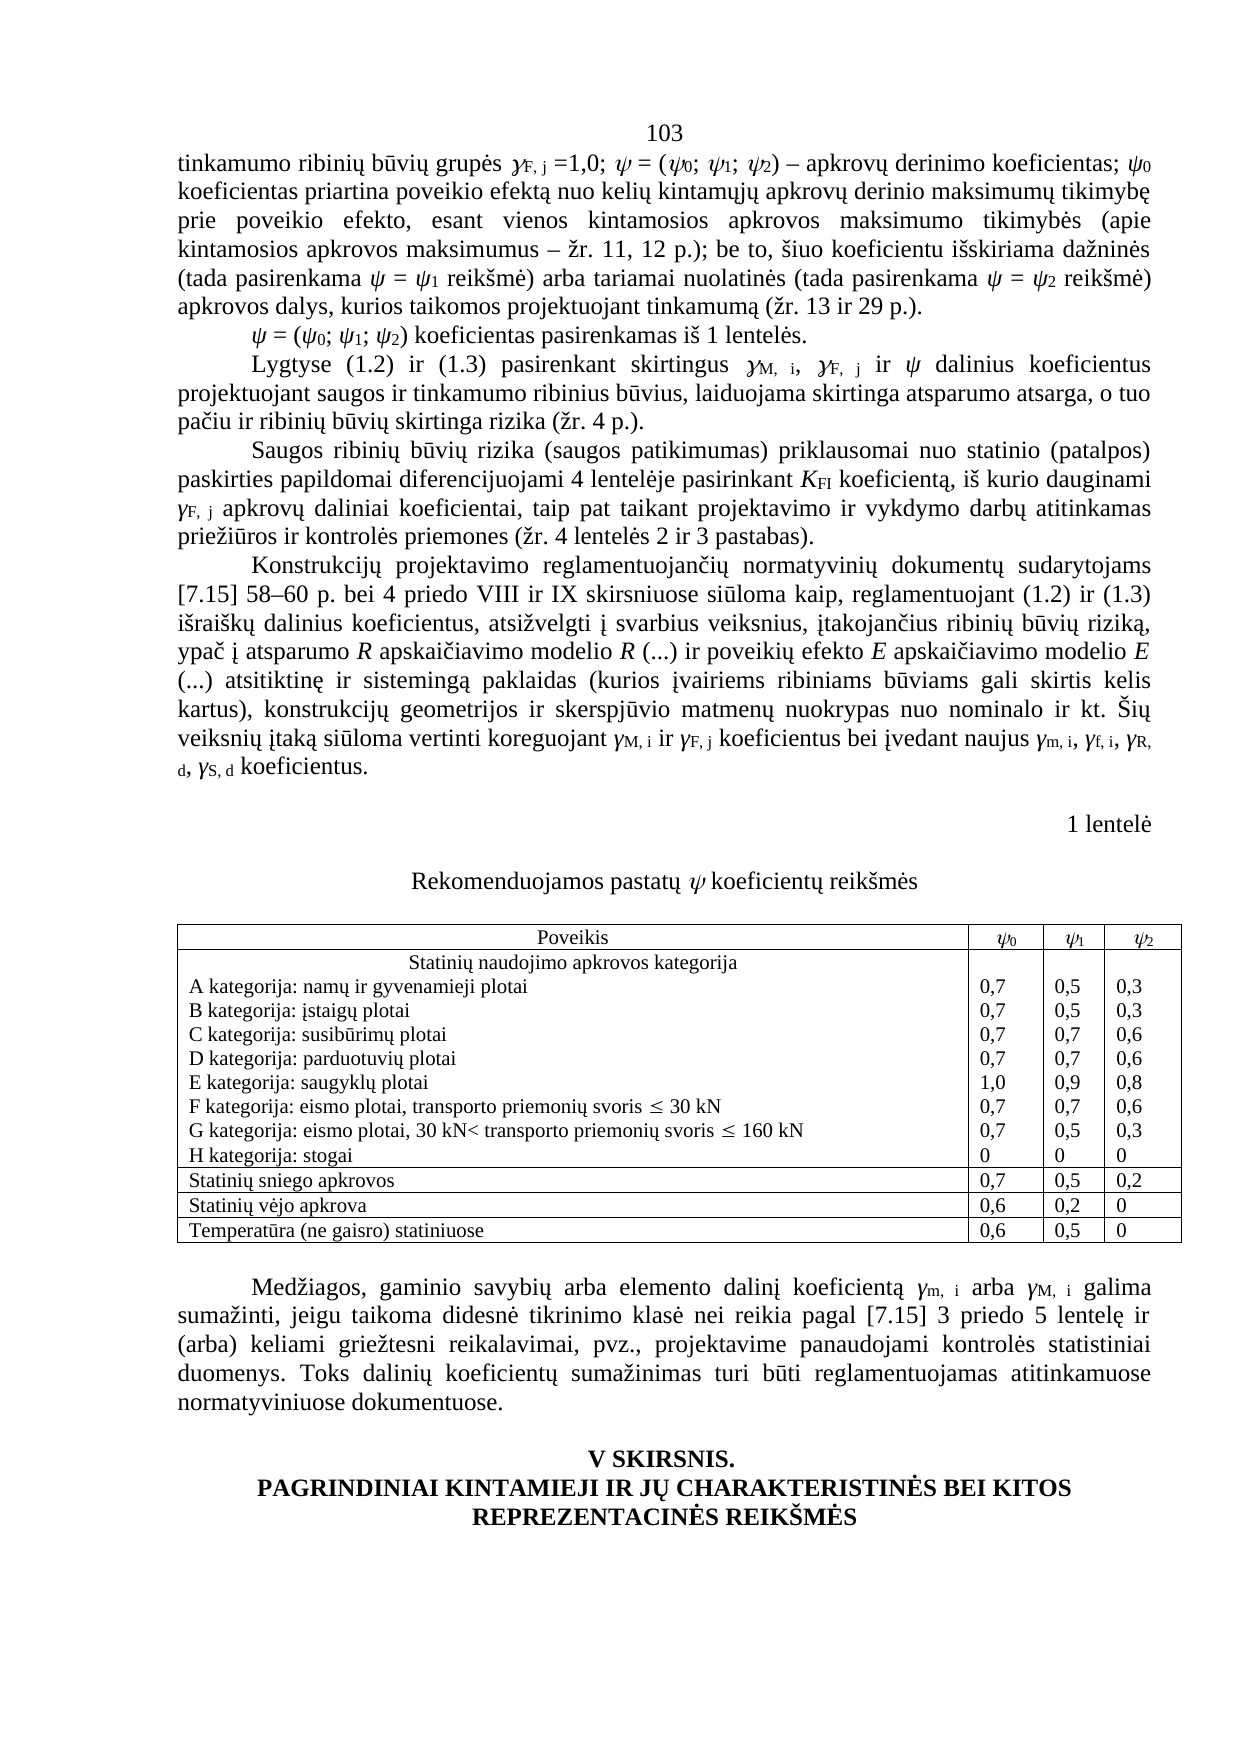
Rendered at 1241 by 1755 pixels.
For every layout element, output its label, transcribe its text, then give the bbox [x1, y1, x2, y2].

table_cell 0 [1105, 1218, 1181, 1242]
text tinkamumo ribinių būvių grupės F, j =1,0;  = (0; 1; 2) – apkrovų derinimo koeficientas; ψ0 koeficientas priartina poveikio efektą nuo kelių kintamųjų apkrovų derinio maksimumų tikimybę prie poveikio efekto, esant vienos kintamosios apkrovos maksimumo tikimybės (apie kintamosios apkrovos maksimumus – žr. 11, 12 p.); be to, šiuo koeficientu išskiriama dažninės (tada pasirenkama ψ = ψ1 reikšmė) arba tariamai nuolatinės (tada pasirenkama ψ = ψ2 reikšmė) apkrovos dalys, kurios taikomos projektuojant tinkamumą (žr. 13 ir 29 p.). [177, 148, 1152, 320]
text V SKIRSNIS. [177, 1444, 1152, 1473]
table_cell Statinių vėjo apkrova [178, 1193, 968, 1217]
text ψ = (ψ0; ψ1; ψ2) koeficientas pasirenkamas iš 1 lentelės. [177, 320, 1152, 349]
table_cell A kategorija: namų ir gyvenamieji plotai B kategorija: įstaigų plotai C kategorija: susibūrimų plotai D kategorija: parduotuvių plotai E kategorija: saugyklų plotai F kategorija: eismo plotai, transporto priemonių svoris  30 kN G kategorija: eismo plotai, 30 kN< transporto priemonių svoris  160 kN H kategorija: stogai [178, 974, 968, 1167]
table_cell 0,7 [969, 1168, 1043, 1192]
table_header Poveikis [178, 925, 968, 949]
text PAGRINDINIAI KINTAMIEJI IR JŲ CHARAKTERISTINĖS BEI KITOS REPREZENTACINĖS REIKŠMĖS [177, 1473, 1152, 1530]
table_cell 0,5 [1044, 1218, 1104, 1242]
table_cell [969, 950, 1043, 974]
table_cell 0,3 0,3 0,6 0,6 0,8 0,6 0,3 0 [1105, 974, 1181, 1167]
text Rekomenduojamos pastatų  koeficientų reikšmės [177, 866, 1152, 895]
table_header 1 [1044, 925, 1104, 949]
table_cell 0,2 [1105, 1168, 1181, 1192]
table_cell 0,7 0,7 0,7 0,7 1,0 0,7 0,7 0 [969, 974, 1043, 1167]
table_cell Statinių sniego apkrovos [178, 1168, 968, 1192]
table_cell [1105, 950, 1181, 974]
table_cell 0,6 [969, 1193, 1043, 1217]
text Konstrukcijų projektavimo reglamentuojančių normatyvinių dokumentų sudarytojams [7.15] 58–60 p. bei 4 priedo VIII ir IX skirsniuose siūloma kaip, reglamentuojant (1.2) ir (1.3) išraiškų dalinius koeficientus, atsižvelgti į svarbius veiksnius, įtakojančius ribinių būvių riziką, ypač į atsparumo R apskaičiavimo modelio R (...) ir poveikių efekto E apskaičiavimo modelio E (...) atsitiktinę ir sistemingą paklaidas (kurios įvairiems ribiniams būviams gali skirtis kelis kartus), konstrukcijų geometrijos ir skerspjūvio matmenų nuokrypas nuo nominalo ir kt. Šių veiksnių įtaką siūloma vertinti koreguojant γM, i ir γF, j koeficientus bei įvedant naujus γm, i, γf, i, γR, d, γS, d koeficientus. [177, 550, 1152, 780]
table_header 2 [1105, 925, 1181, 949]
text 1 lentelė [177, 809, 1152, 838]
table_cell [1044, 950, 1104, 974]
text Lygtyse (1.2) ir (1.3) pasirenkant skirtingus M, i, F, j ir ψ dalinius koeficientus projektuojant saugos ir tinkamumo ribinius būvius, laiduojama skirtinga atsparumo atsarga, o tuo pačiu ir ribinių būvių skirtinga rizika (žr. 4 p.). [177, 349, 1152, 435]
table_cell Statinių naudojimo apkrovos kategorija [178, 950, 968, 974]
table_cell 0,2 [1044, 1193, 1104, 1217]
table_cell 0 [1105, 1193, 1181, 1217]
table_cell 0,5 [1044, 1168, 1104, 1192]
text Medžiagos, gaminio savybių arba elemento dalinį koeficientą γm, i arba γM, i galima sumažinti, jeigu taikoma didesnė tikrinimo klasė nei reikia pagal [7.15] 3 priedo 5 lentelę ir (arba) keliami griežtesni reikalavimai, pvz., projektavime panaudojami kontrolės statistiniai duomenys. Toks dalinių koeficientų sumažinimas turi būti reglamentuojamas atitinkamuose normatyviniuose dokumentuose. [177, 1272, 1152, 1415]
table_header 0 [969, 925, 1043, 949]
table_cell 0,6 [969, 1218, 1043, 1242]
text Saugos ribinių būvių rizika (saugos patikimumas) priklausomai nuo statinio (patalpos) paskirties papildomai diferencijuojami 4 lentelėje pasirinkant KFI koeficientą, iš kurio dauginami γF, j apkrovų daliniai koeficientai, taip pat taikant projektavimo ir vykdymo darbų atitinkamas priežiūros ir kontrolės priemones (žr. 4 lentelės 2 ir 3 pastabas). [177, 435, 1152, 550]
table_cell 0,5 0,5 0,7 0,7 0,9 0,7 0,5 0 [1044, 974, 1104, 1167]
table_cell Temperatūra (ne gaisro) statiniuose [178, 1218, 968, 1242]
